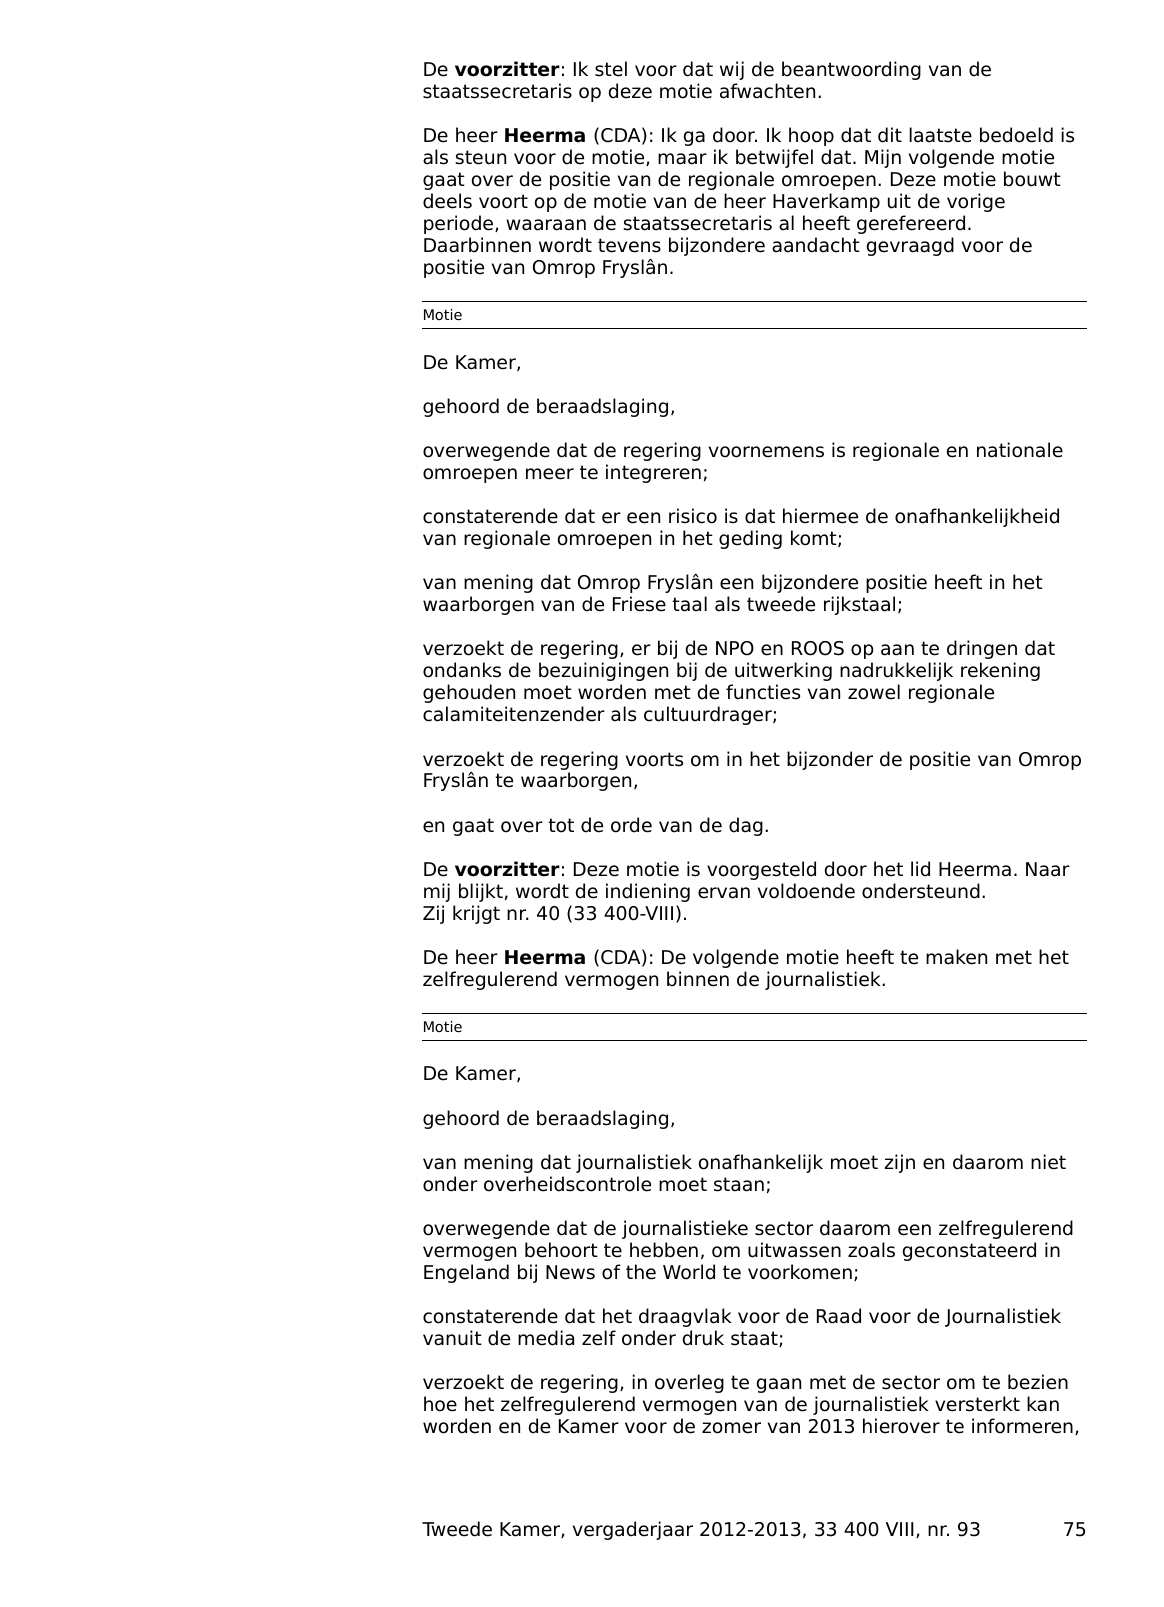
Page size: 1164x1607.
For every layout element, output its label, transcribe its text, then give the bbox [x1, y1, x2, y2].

text De voorzitter: Ik stel voor dat wij de beantwoording van de staatssecretaris op deze motie afwachten. [422, 59, 1087, 103]
text constaterende dat er een risico is dat hiermee de onafhankelijkheid van regionale omroepen in het geding komt; [422, 506, 1087, 550]
text De heer Heerma (CDA): De volgende motie heeft te maken met het zelfregulerend vermogen binnen de journalistiek. [422, 947, 1087, 991]
text De voorzitter: Deze motie is voorgesteld door het lid Heerma. Naar mij blijkt, wordt de indiening ervan voldoende ondersteund. [422, 859, 1087, 903]
text verzoekt de regering, er bij de NPO en ROOS op aan te dringen dat ondanks de bezuinigingen bij de uitwerking nadrukkelijk rekening gehouden moet worden met de functies van zowel regionale calamiteitenzender als cultuurdrager; [422, 638, 1087, 726]
text De heer Heerma (CDA): Ik ga door. Ik hoop dat dit laatste bedoeld is als steun voor de motie, maar ik betwijfel dat. Mijn volgende motie gaat over de positie van de regionale omroepen. Deze motie bouwt deels voort op de motie van de heer Haverkamp uit de vorige periode, waaraan de staatssecretaris al heeft gerefereerd. Daarbinnen wordt tevens bijzondere aandacht gevraagd voor de positie van Omrop Fryslân. [422, 125, 1087, 279]
text van mening dat journalistiek onafhankelijk moet zijn en daarom niet onder overheidscontrole moet staan; [422, 1152, 1087, 1196]
text overwegende dat de journalistieke sector daarom een zelfregulerend vermogen behoort te hebben, om uitwassen zoals geconstateerd in Engeland bij News of the World te voorkomen; [422, 1218, 1087, 1284]
text en gaat over tot de orde van de dag. [422, 814, 1087, 837]
text gehoord de beraadslaging, [422, 1107, 1087, 1129]
table_header Motie [422, 1014, 1087, 1040]
text constaterende dat het draagvlak voor de Raad voor de Journalistiek vanuit de media zelf onder druk staat; [422, 1306, 1087, 1350]
text Zij krijgt nr. 40 (33 400-VIII). [422, 903, 1087, 925]
text overwegende dat de regering voornemens is regionale en nationale omroepen meer te integreren; [422, 440, 1087, 484]
text verzoekt de regering, in overleg te gaan met de sector om te bezien hoe het zelfregulerend vermogen van de journalistiek versterkt kan worden en de Kamer voor de zomer van 2013 hierover te informeren, [422, 1372, 1087, 1438]
text van mening dat Omrop Fryslân een bijzondere positie heeft in het waarborgen van de Friese taal als tweede rijkstaal; [422, 572, 1087, 616]
text De Kamer, [422, 352, 1087, 373]
table_header Motie [422, 302, 1087, 328]
text verzoekt de regering voorts om in het bijzonder de positie van Omrop Fryslân te waarborgen, [422, 748, 1087, 792]
text gehoord de beraadslaging, [422, 396, 1087, 418]
text De Kamer, [422, 1063, 1087, 1085]
